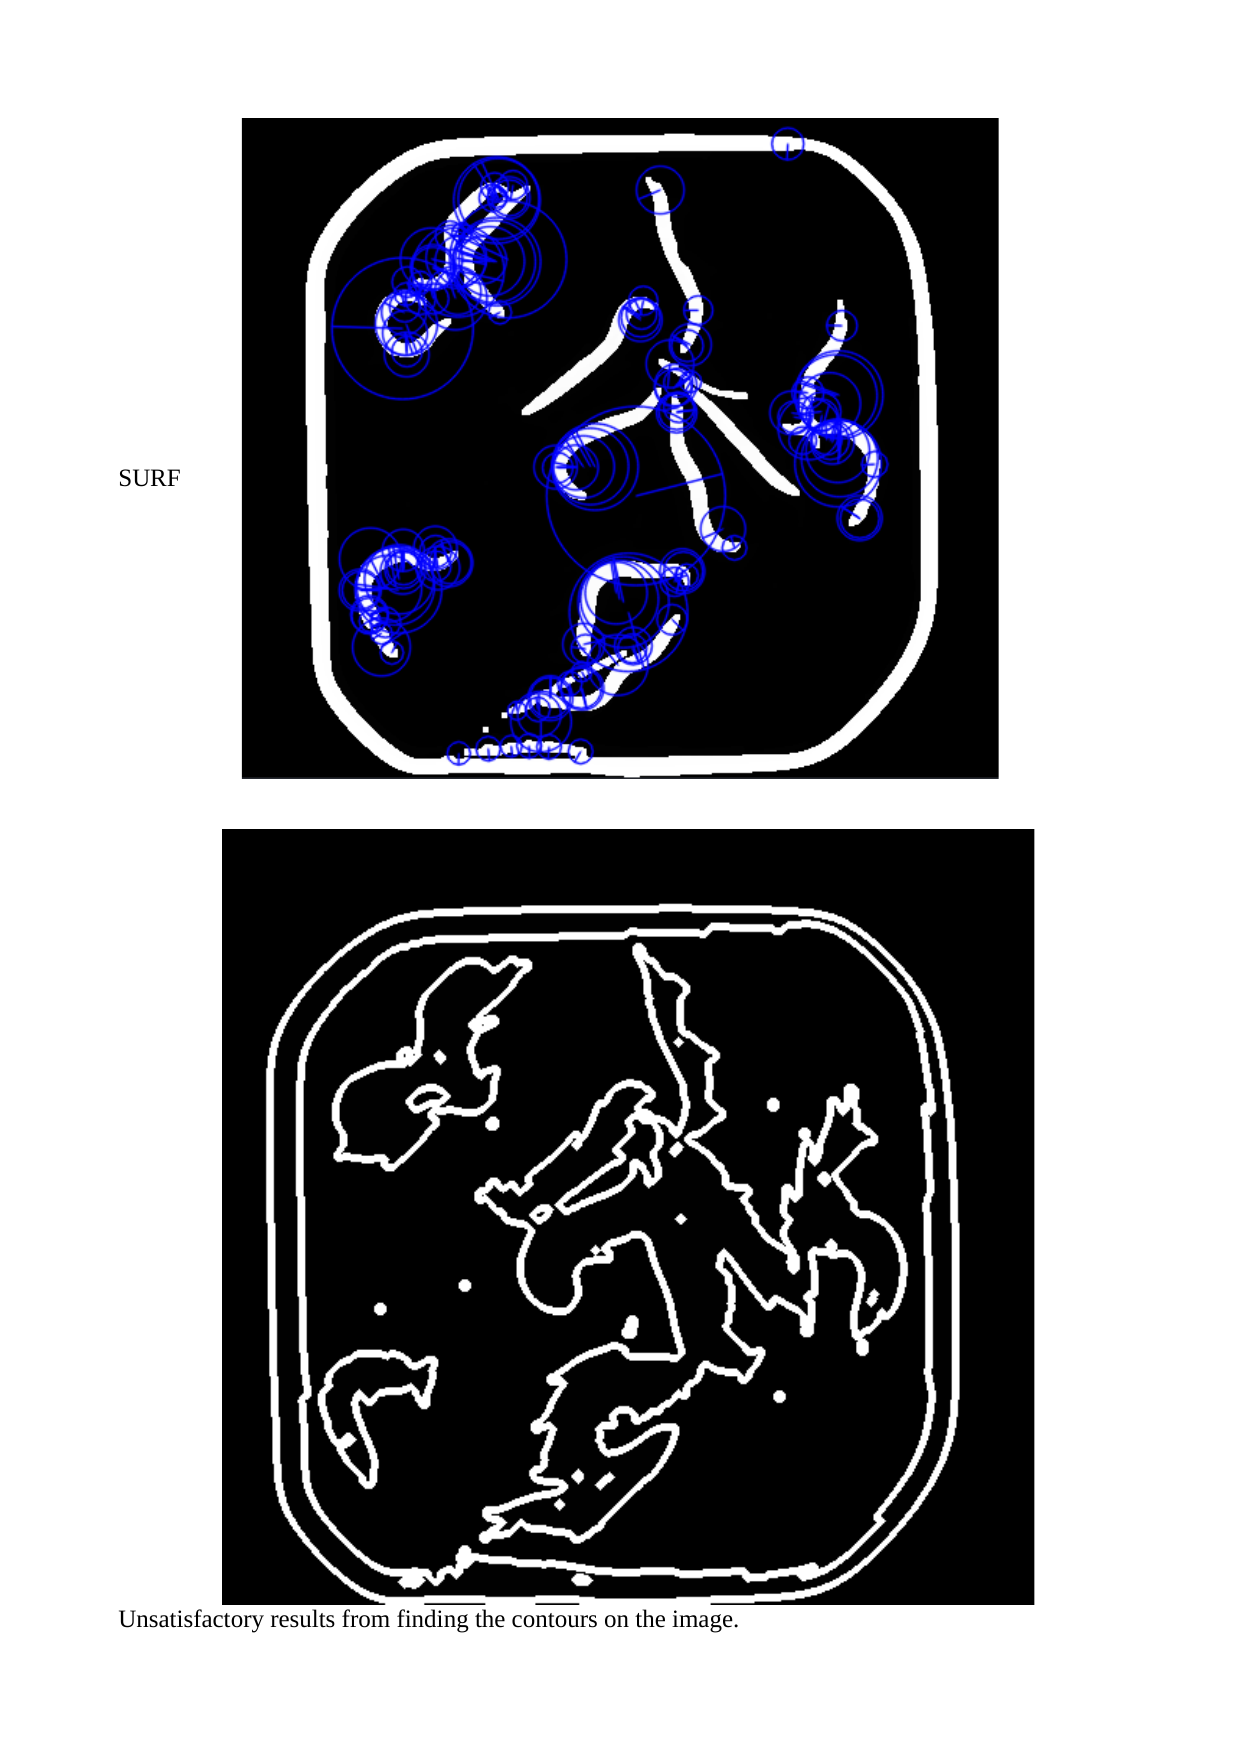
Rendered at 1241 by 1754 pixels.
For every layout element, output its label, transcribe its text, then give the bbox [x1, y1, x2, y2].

text Unsatisfactory results from finding the contours on the image. [118, 808, 1122, 1633]
text SURF [118, 463, 241, 492]
text [999, 463, 1122, 492]
picture [241, 118, 999, 779]
picture [222, 829, 1035, 1605]
